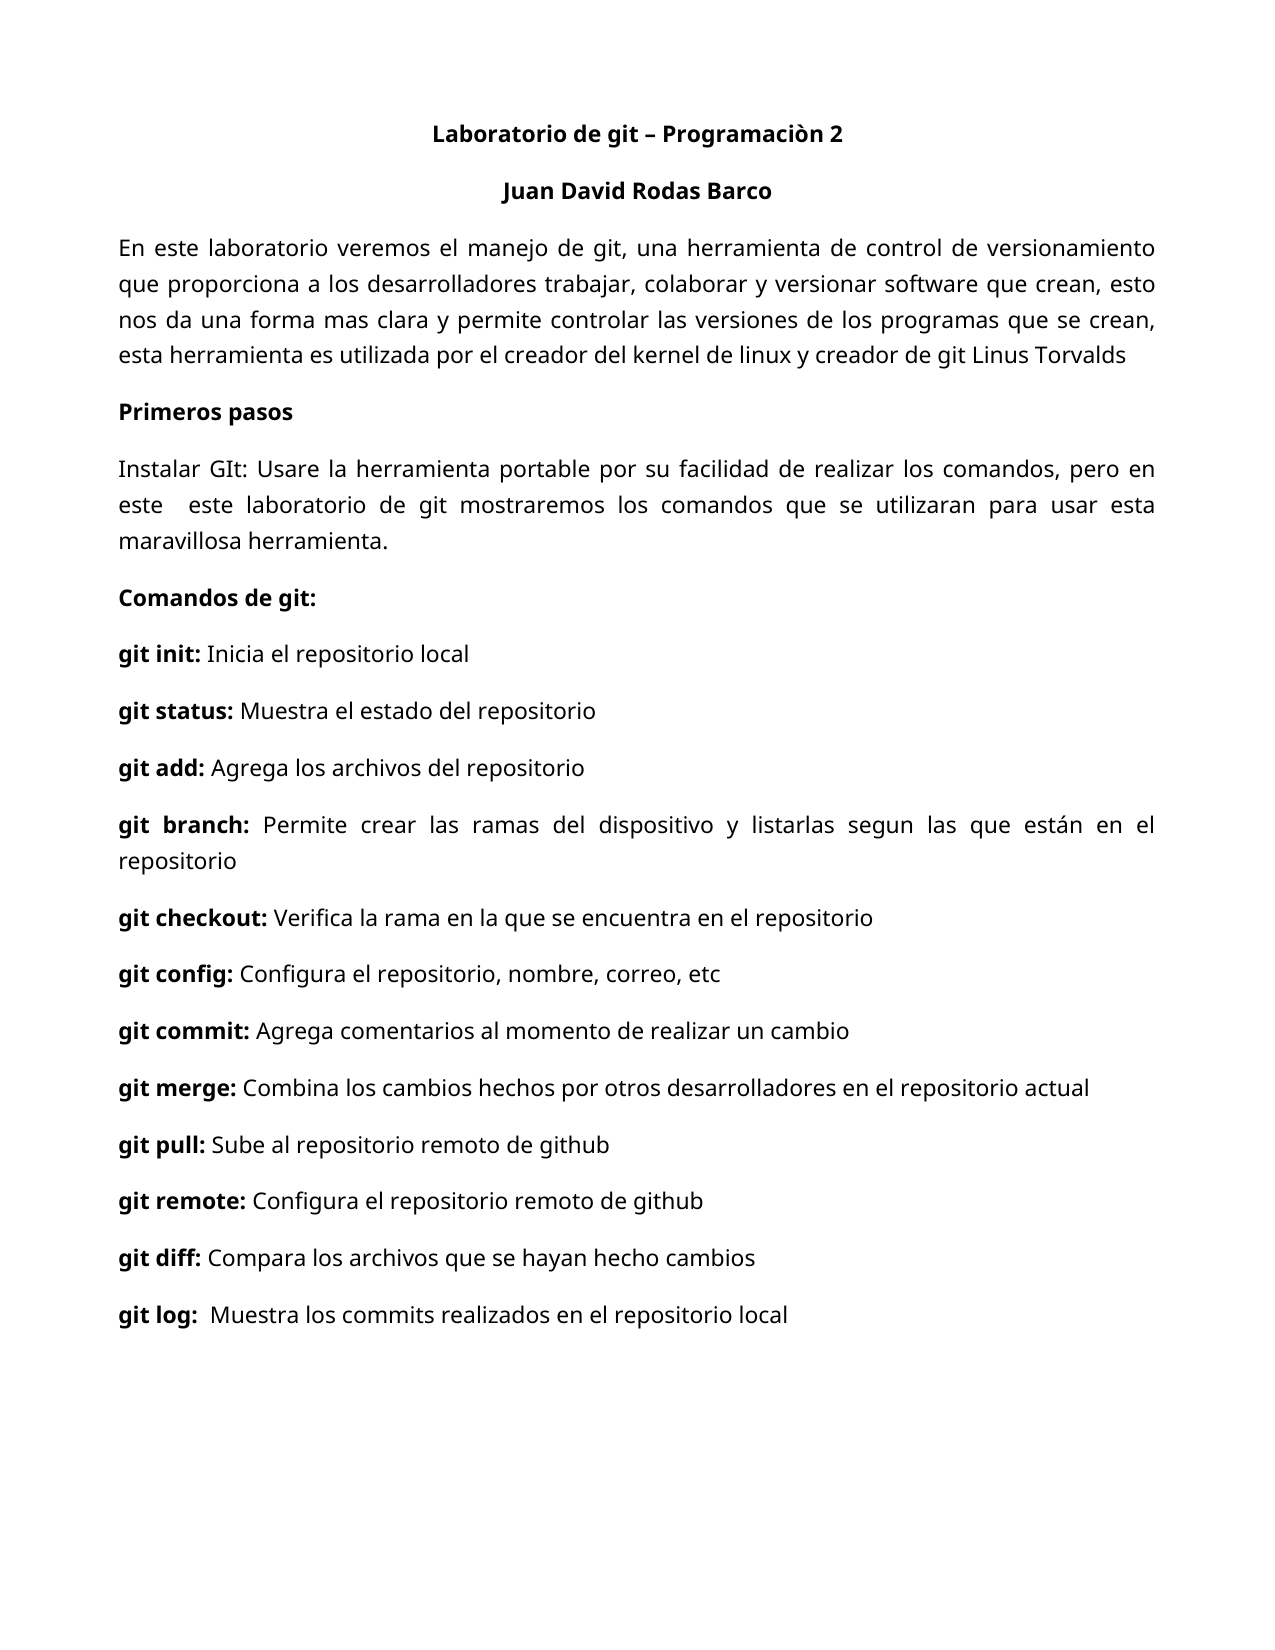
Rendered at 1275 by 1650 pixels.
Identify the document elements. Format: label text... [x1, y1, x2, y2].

text git remote: Configura el repositorio remoto de github [118, 1185, 1157, 1217]
text git status: Muestra el estado del repositorio [118, 695, 1157, 726]
text git merge: Combina los cambios hechos por otros desarrolladores en el repositorio actual [118, 1072, 1157, 1103]
text git commit: Agrega comentarios al momento de realizar un cambio [118, 1015, 1157, 1046]
text Juan David Rodas Barco [118, 175, 1157, 206]
text Laboratorio de git – Programaciòn 2 [118, 118, 1157, 149]
text git checkout: Verifica la rama en la que se encuentra en el repositorio [118, 901, 1157, 933]
text git init: Inicia el repositorio local [118, 638, 1157, 670]
text Instalar GIt: Usare la herramienta portable por su facilidad de realizar los comandos, pero en este este laboratorio de git mostraremos los comandos que se utilizaran para usar esta maravillosa herramienta. [118, 453, 1157, 556]
text git pull: Sube al repositorio remoto de github [118, 1128, 1157, 1160]
text git add: Agrega los archivos del repositorio [118, 752, 1157, 783]
text git branch: Permite crear las ramas del dispositivo y listarlas segun las que están en el repositorio [118, 809, 1157, 876]
text git diff: Compara los archivos que se hayan hecho cambios [118, 1242, 1157, 1273]
text git log: Muestra los commits realizados en el repositorio local [118, 1299, 1157, 1330]
text git config: Configura el repositorio, nombre, correo, etc [118, 958, 1157, 989]
text En este laboratorio veremos el manejo de git, una herramienta de control de versionamiento que proporciona a los desarrolladores trabajar, colaborar y versionar software que crean, esto nos da una forma mas clara y permite controlar las versiones de los programas que se crean, esta herramienta es utilizada por el creador del kernel de linux y creador de git Linus Torvalds [118, 232, 1157, 371]
text Comandos de git: [118, 582, 1157, 613]
text Primeros pasos [118, 396, 1157, 427]
